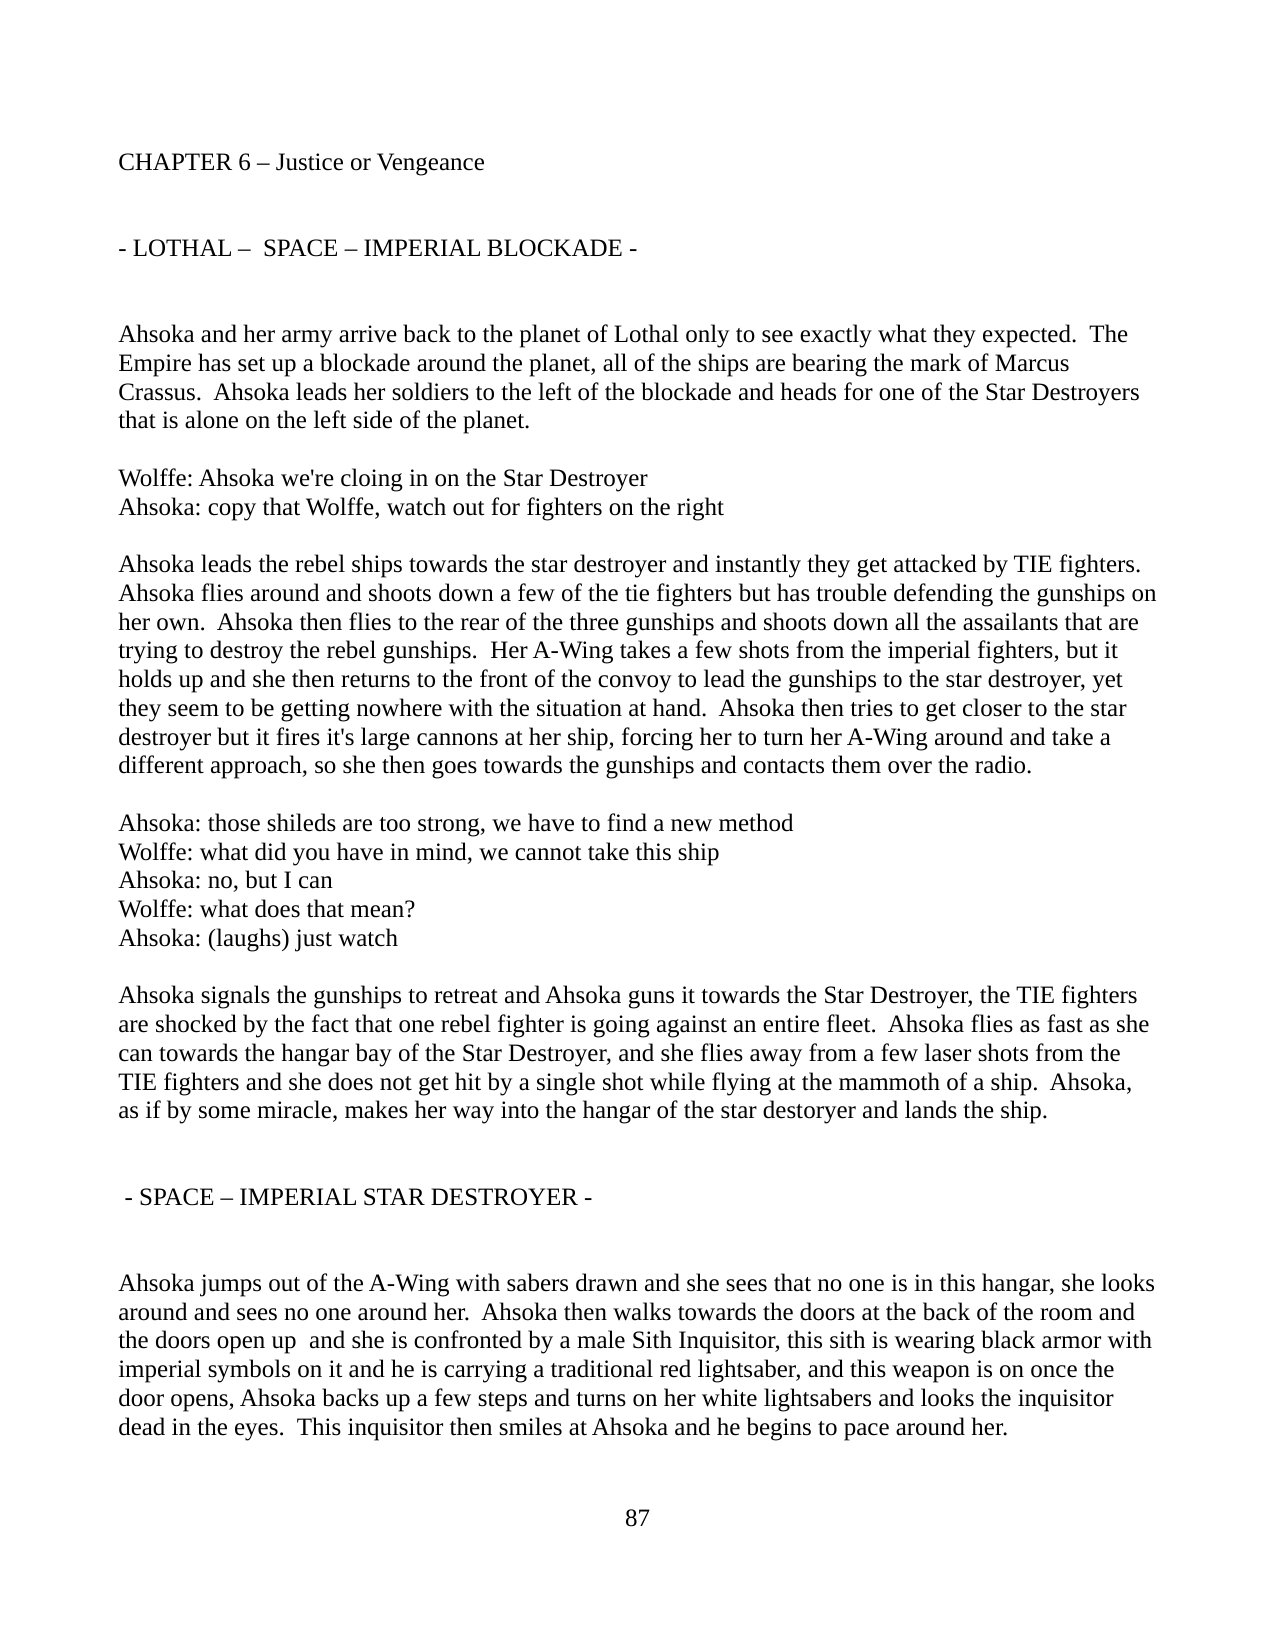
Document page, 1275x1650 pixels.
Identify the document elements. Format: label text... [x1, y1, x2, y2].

text CHAPTER 6 – Justice or Vengeance [118, 147, 1157, 176]
text Ahsoka jumps out of the A-Wing with sabers drawn and she sees that no one is in this hangar, she looks around and sees no one around her. Ahsoka then walks towards the doors at the back of the room and the doors open up and she is confronted by a male Sith Inquisitor, this sith is wearing black armor with imperial symbols on it and he is carrying a traditional red lightsaber, and this weapon is on once the door opens, Ahsoka backs up a few steps and turns on her white lightsabers and looks the inquisitor dead in the eyes. This inquisitor then smiles at Ahsoka and he begins to pace around her. [118, 1268, 1157, 1441]
text Ahsoka: (laughs) just watch [118, 923, 1157, 952]
text Ahsoka signals the gunships to retreat and Ahsoka guns it towards the Star Destroyer, the TIE fighters are shocked by the fact that one rebel fighter is going against an entire fleet. Ahsoka flies as fast as she can towards the hangar bay of the Star Destroyer, and she flies away from a few laser shots from the TIE fighters and she does not get hit by a single shot while flying at the mammoth of a ship. Ahsoka, as if by some miracle, makes her way into the hangar of the star destoryer and lands the ship. [118, 981, 1157, 1124]
text - SPACE – IMPERIAL STAR DESTROYER - [118, 1182, 1157, 1211]
text Wolffe: what did you have in mind, we cannot take this ship [118, 837, 1157, 866]
text Ahsoka and her army arrive back to the planet of Lothal only to see exactly what they expected. The Empire has set up a blockade around the planet, all of the ships are bearing the mark of Marcus Crassus. Ahsoka leads her soldiers to the left of the blockade and heads for one of the Star Destroyers that is alone on the left side of the planet. [118, 319, 1157, 434]
text Ahsoka: copy that Wolffe, watch out for fighters on the right [118, 492, 1157, 521]
text Wolffe: what does that mean? [118, 894, 1157, 923]
text Ahsoka leads the rebel ships towards the star destroyer and instantly they get attacked by TIE fighters. Ahsoka flies around and shoots down a few of the tie fighters but has trouble defending the gunships on her own. Ahsoka then flies to the rear of the three gunships and shoots down all the assailants that are trying to destroy the rebel gunships. Her A-Wing takes a few shots from the imperial fighters, but it holds up and she then returns to the front of the convoy to lead the gunships to the star destroyer, yet they seem to be getting nowhere with the situation at hand. Ahsoka then tries to get closer to the star destroyer but it fires it's large cannons at her ship, forcing her to turn her A-Wing around and take a different approach, so she then goes towards the gunships and contacts them over the radio. [118, 549, 1157, 779]
text Wolffe: Ahsoka we're cloing in on the Star Destroyer [118, 463, 1157, 492]
text Ahsoka: no, but I can [118, 866, 1157, 894]
text Ahsoka: those shileds are too strong, we have to find a new method [118, 808, 1157, 837]
text - LOTHAL – SPACE – IMPERIAL BLOCKADE - [118, 233, 1157, 262]
